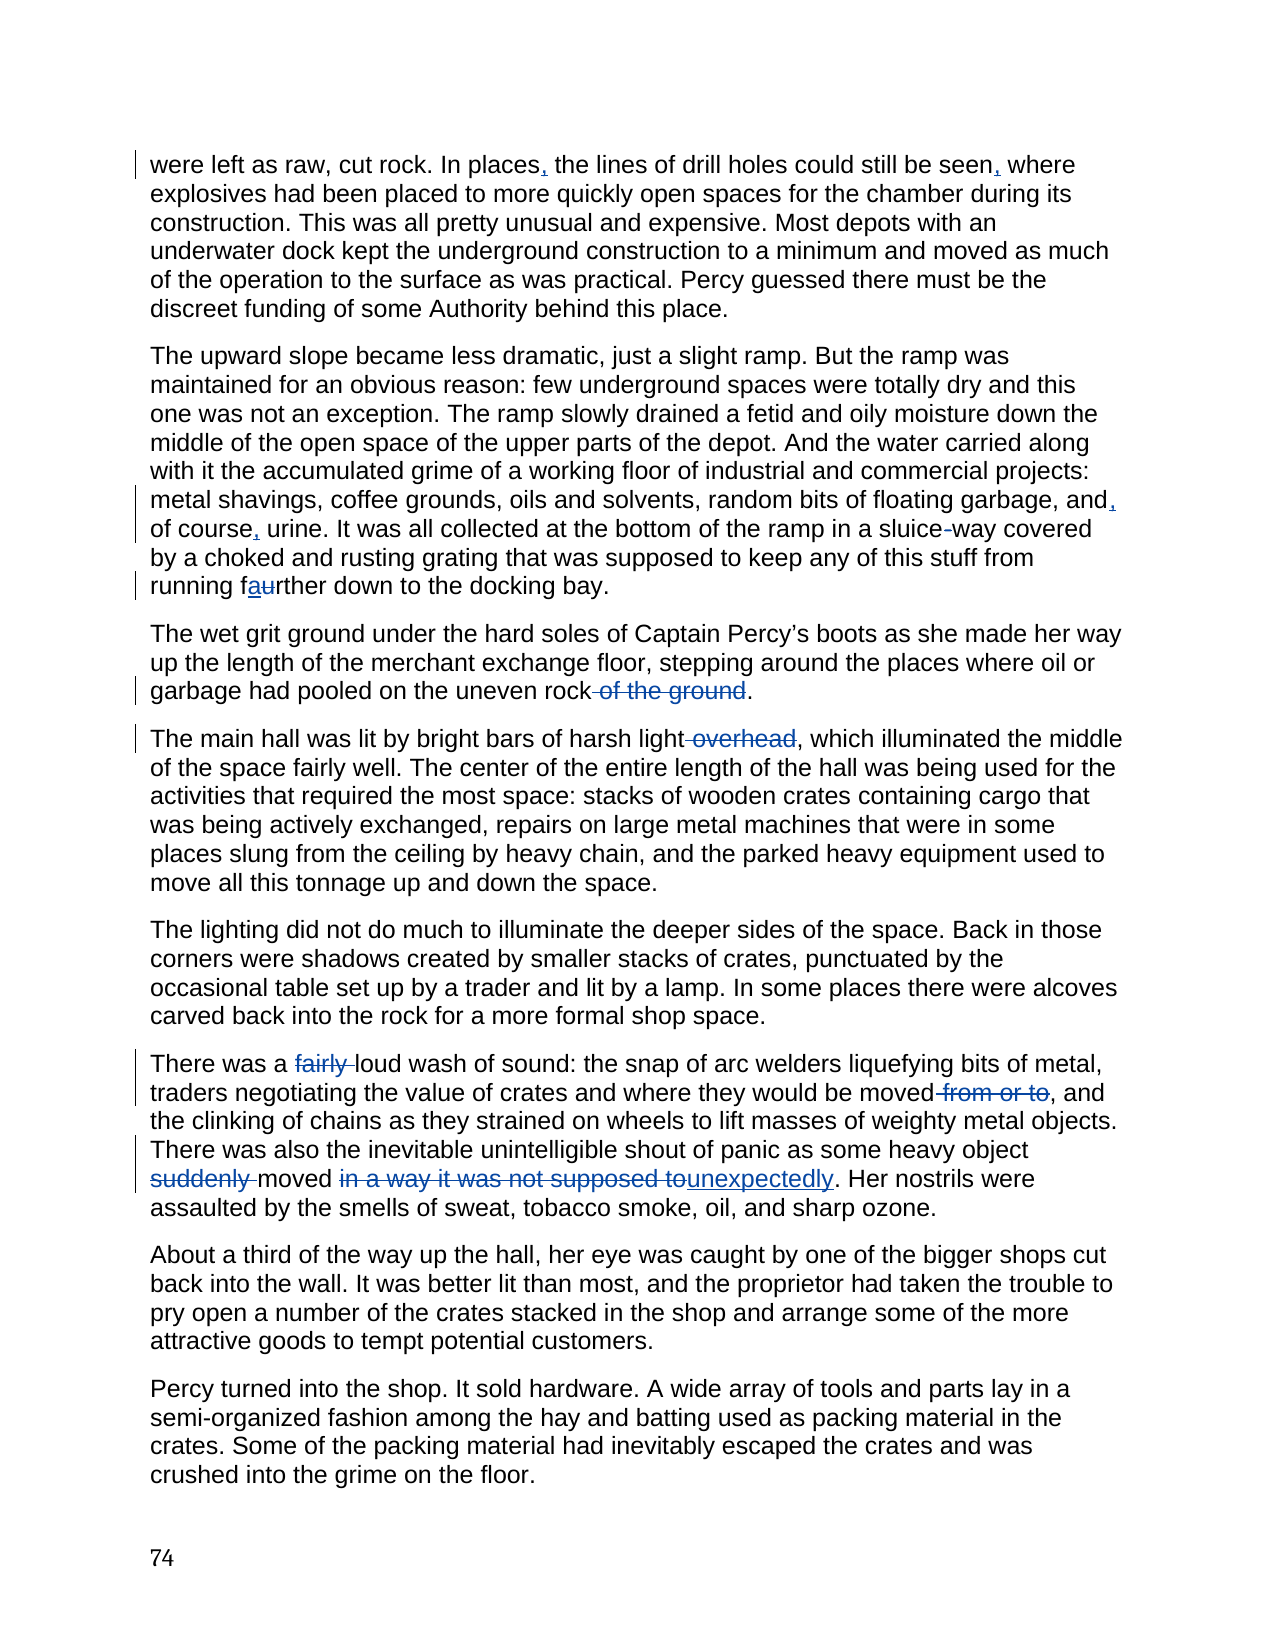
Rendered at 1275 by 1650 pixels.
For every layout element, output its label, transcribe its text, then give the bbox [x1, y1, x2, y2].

text were left as raw, cut rock. In places, the lines of drill holes could still be seen, where explosives had been placed to more quickly open spaces for the chamber during its construction. This was all pretty unusual and expensive. Most depots with an underwater dock kept the underground construction to a minimum and moved as much of the operation to the surface as was practical. Percy guessed there must be the discreet funding of some Authority behind this place. [150, 150, 1125, 322]
text Percy turned into the shop. It sold hardware. A wide array of tools and parts lay in a semi-organized fashion among the hay and batting used as packing material in the crates. Some of the packing material had inevitably escaped the crates and was crushed into the grime on the floor. [150, 1374, 1125, 1489]
text The wet grit ground under the hard soles of Captain Percy’s boots as she made her way up the length of the merchant exchange floor, stepping around the places where oil or garbage had pooled on the uneven rock. [150, 619, 1125, 705]
text There was a loud wash of sound: the snap of arc welders liquefying bits of metal, traders negotiating the value of crates and where they would be moved, and the clinking of chains as they strained on wheels to lift masses of weighty metal objects. There was also the inevitable unintelligible shout of panic as some heavy object moved unexpectedly. Her nostrils were assaulted by the smells of sweat, tobacco smoke, oil, and sharp ozone. [150, 1049, 1125, 1221]
text The upward slope became less dramatic, just a slight ramp. But the ramp was maintained for an obvious reason: few underground spaces were totally dry and this one was not an exception. The ramp slowly drained a fetid and oily moisture down the middle of the open space of the upper parts of the depot. And the water carried along with it the accumulated grime of a working floor of industrial and commercial projects: metal shavings, coffee grounds, oils and solvents, random bits of floating garbage, and, of course, urine. It was all collected at the bottom of the ramp in a sluiceway covered by a choked and rusting grating that was supposed to keep any of this stuff from running farther down to the docking bay. [150, 341, 1125, 600]
text About a third of the way up the hall, her eye was caught by one of the bigger shops cut back into the wall. It was better lit than most, and the proprietor had taken the trouble to pry open a number of the crates stacked in the shop and arrange some of the more attractive goods to tempt potential customers. [150, 1240, 1125, 1355]
text The main hall was lit by bright bars of harsh light, which illuminated the middle of the space fairly well. The center of the entire length of the hall was being used for the activities that required the most space: stacks of wooden crates containing cargo that was being actively exchanged, repairs on large metal machines that were in some places slung from the ceiling by heavy chain, and the parked heavy equipment used to move all this tonnage up and down the space. [150, 724, 1125, 896]
text The lighting did not do much to illuminate the deeper sides of the space. Back in those corners were shadows created by smaller stacks of crates, punctuated by the occasional table set up by a trader and lit by a lamp. In some places there were alcoves carved back into the rock for a more formal shop space. [150, 915, 1125, 1030]
